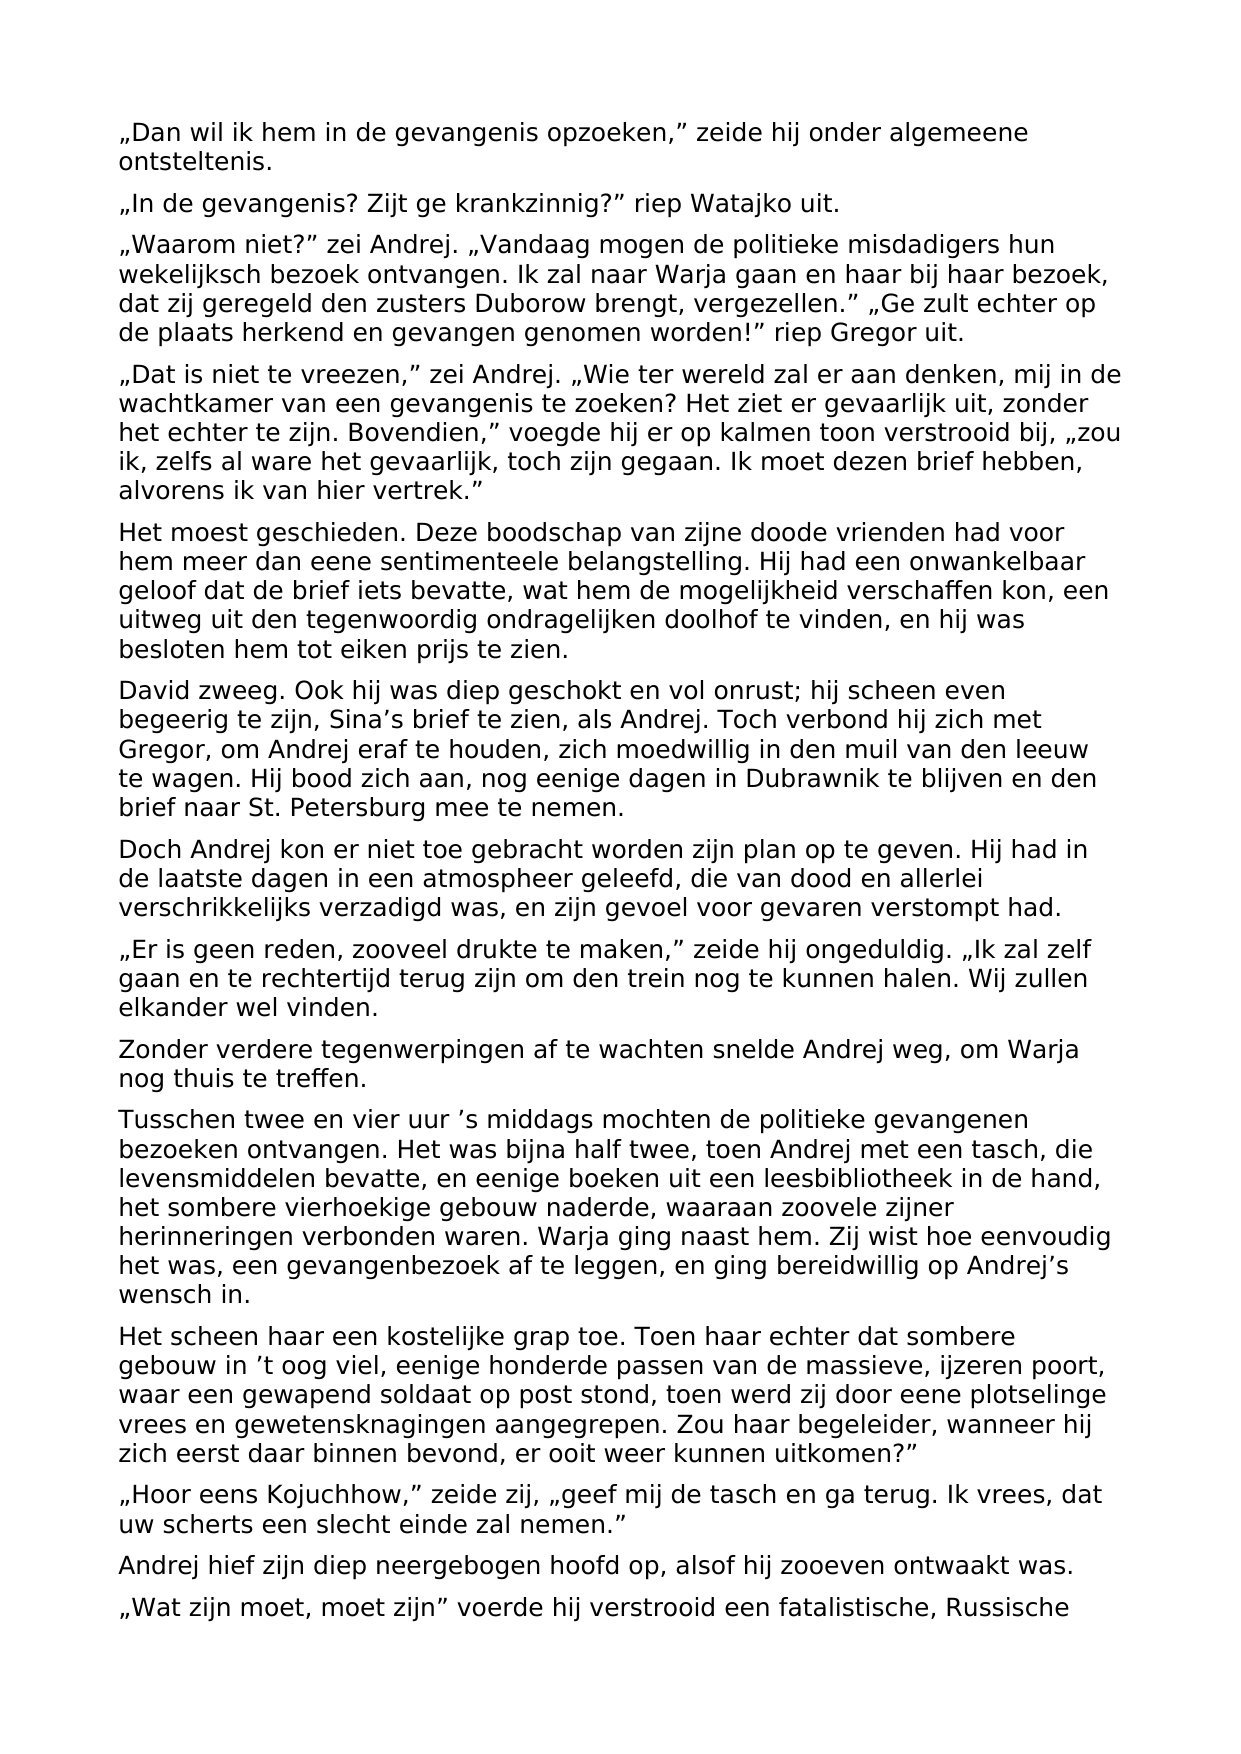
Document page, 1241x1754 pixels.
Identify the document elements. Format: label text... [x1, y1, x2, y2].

text Het moest geschieden. Deze boodschap van zijne doode vrienden had voor hem meer dan eene sentimenteele belangstelling. Hij had een onwankelbaar geloof dat de brief iets bevatte, wat hem de mogelijkheid verschaffen kon, een uitweg uit den tegenwoordig ondragelijken doolhof te vinden, en hij was besloten hem tot eiken prijs te zien. [118, 518, 1122, 664]
text Andrej hief zijn diep neergebogen hoofd op, alsof hij zooeven ontwaakt was. [118, 1551, 1122, 1581]
text „Hoor eens Kojuchhow,” zeide zij, „geef mij de tasch en ga terug. Ik vrees, dat uw scherts een slecht einde zal nemen.” [118, 1481, 1122, 1539]
text Zonder verdere tegenwerpingen af te wachten snelde Andrej weg, om Warja nog thuis te treffen. [118, 1035, 1122, 1093]
text „In de gevangenis? Zijt ge krankzinnig?” riep Watajko uit. [118, 189, 1122, 218]
text David zweeg. Ook hij was diep geschokt en vol onrust; hij scheen even begeerig te zijn, Sina’s brief te zien, als Andrej. Toch verbond hij zich met Gregor, om Andrej eraf te houden, zich moedwillig in den muil van den leeuw te wagen. Hij bood zich aan, nog eenige dagen in Dubrawnik te blijven en den brief naar St. Petersburg mee te nemen. [118, 676, 1122, 822]
text „Wat zijn moet, moet zijn” voerde hij verstrooid een fatalistische, Russische [118, 1593, 1122, 1622]
text „Er is geen reden, zooveel drukte te maken,” zeide hij ongeduldig. „Ik zal zelf gaan en te rechtertijd terug zijn om den trein nog te kunnen halen. Wij zullen elkander wel vinden. [118, 935, 1122, 1022]
text Doch Andrej kon er niet toe gebracht worden zijn plan op te geven. Hij had in de laatste dagen in een atmospheer geleefd, die van dood en allerlei verschrikkelijks verzadigd was, en zijn gevoel voor gevaren verstompt had. [118, 835, 1122, 922]
text Tusschen twee en vier uur ’s middags mochten de politieke gevangenen bezoeken ontvangen. Het was bijna half twee, toen Andrej met een tasch, die levensmiddelen bevatte, en eenige boeken uit een leesbibliotheek in de hand, het sombere vierhoekige gebouw naderde, waaraan zoovele zijner herinneringen verbonden waren. Warja ging naast hem. Zij wist hoe eenvoudig het was, een gevangenbezoek af te leggen, en ging bereidwillig op Andrej’s wensch in. [118, 1106, 1122, 1310]
text Het scheen haar een kostelijke grap toe. Toen haar echter dat sombere gebouw in ’t oog viel, eenige honderde passen van de massieve, ijzeren poort, waar een gewapend soldaat op post stond, toen werd zij door eene plotselinge vrees en gewetensknagingen aangegrepen. Zou haar begeleider, wanneer hij zich eerst daar binnen bevond, er ooit weer kunnen uitkomen?” [118, 1322, 1122, 1468]
text „Dan wil ik hem in de gevangenis opzoeken,” zeide hij onder algemeene ontsteltenis. [118, 118, 1122, 176]
text „Dat is niet te vreezen,” zei Andrej. „Wie ter wereld zal er aan denken, mij in de wachtkamer van een gevangenis te zoeken? Het ziet er gevaarlijk uit, zonder het echter te zijn. Bovendien,” voegde hij er op kalmen toon verstrooid bij, „zou ik, zelfs al ware het gevaarlijk, toch zijn gegaan. Ik moet dezen brief hebben, alvorens ik van hier vertrek.” [118, 360, 1122, 506]
text „Waarom niet?” zei Andrej. „Vandaag mogen de politieke misdadigers hun wekelijksch bezoek ontvangen. Ik zal naar Warja gaan en haar bij haar bezoek, dat zij geregeld den zusters Duborow brengt, vergezellen.” „Ge zult echter op de plaats herkend en gevangen genomen worden!” riep Gregor uit. [118, 231, 1122, 347]
